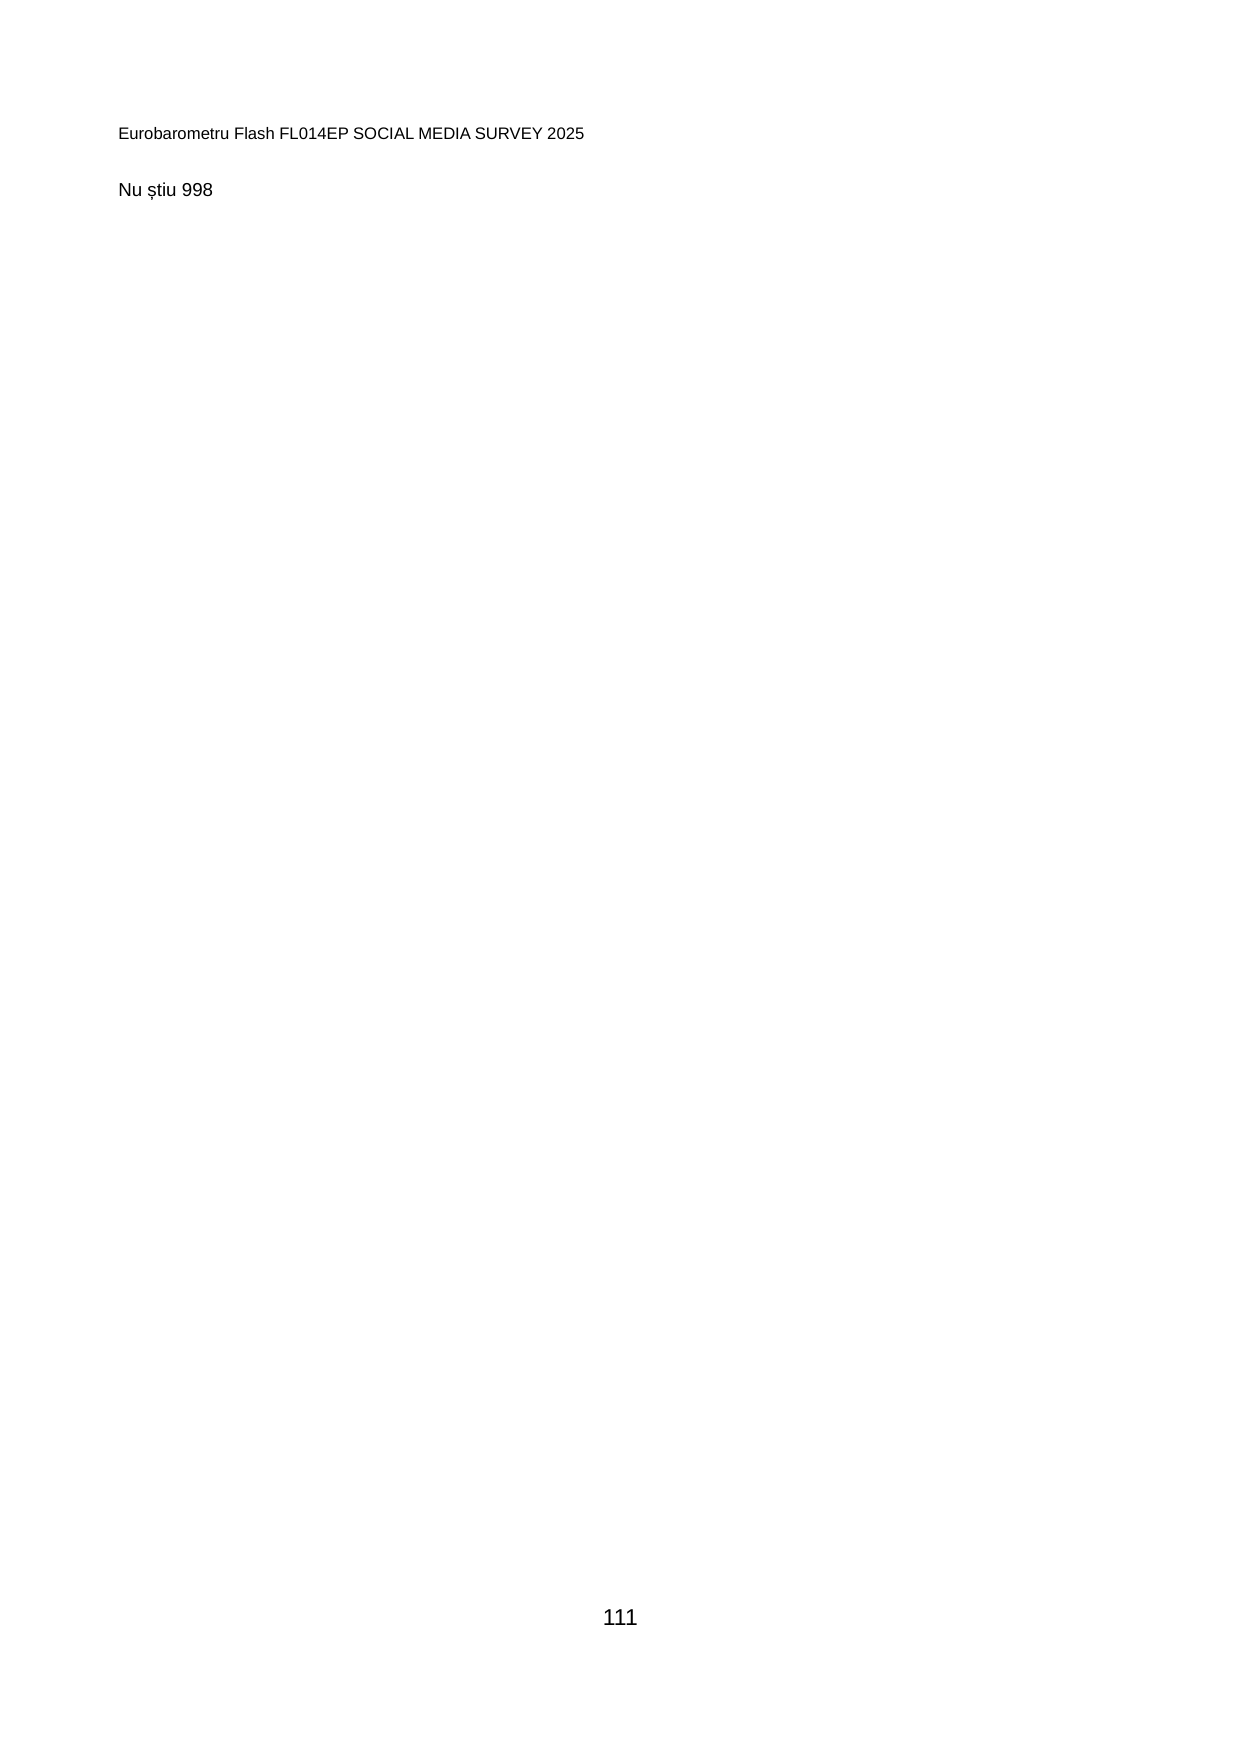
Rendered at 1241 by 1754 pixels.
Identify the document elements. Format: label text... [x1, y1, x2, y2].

text Nu știu 998 [118, 179, 1122, 200]
